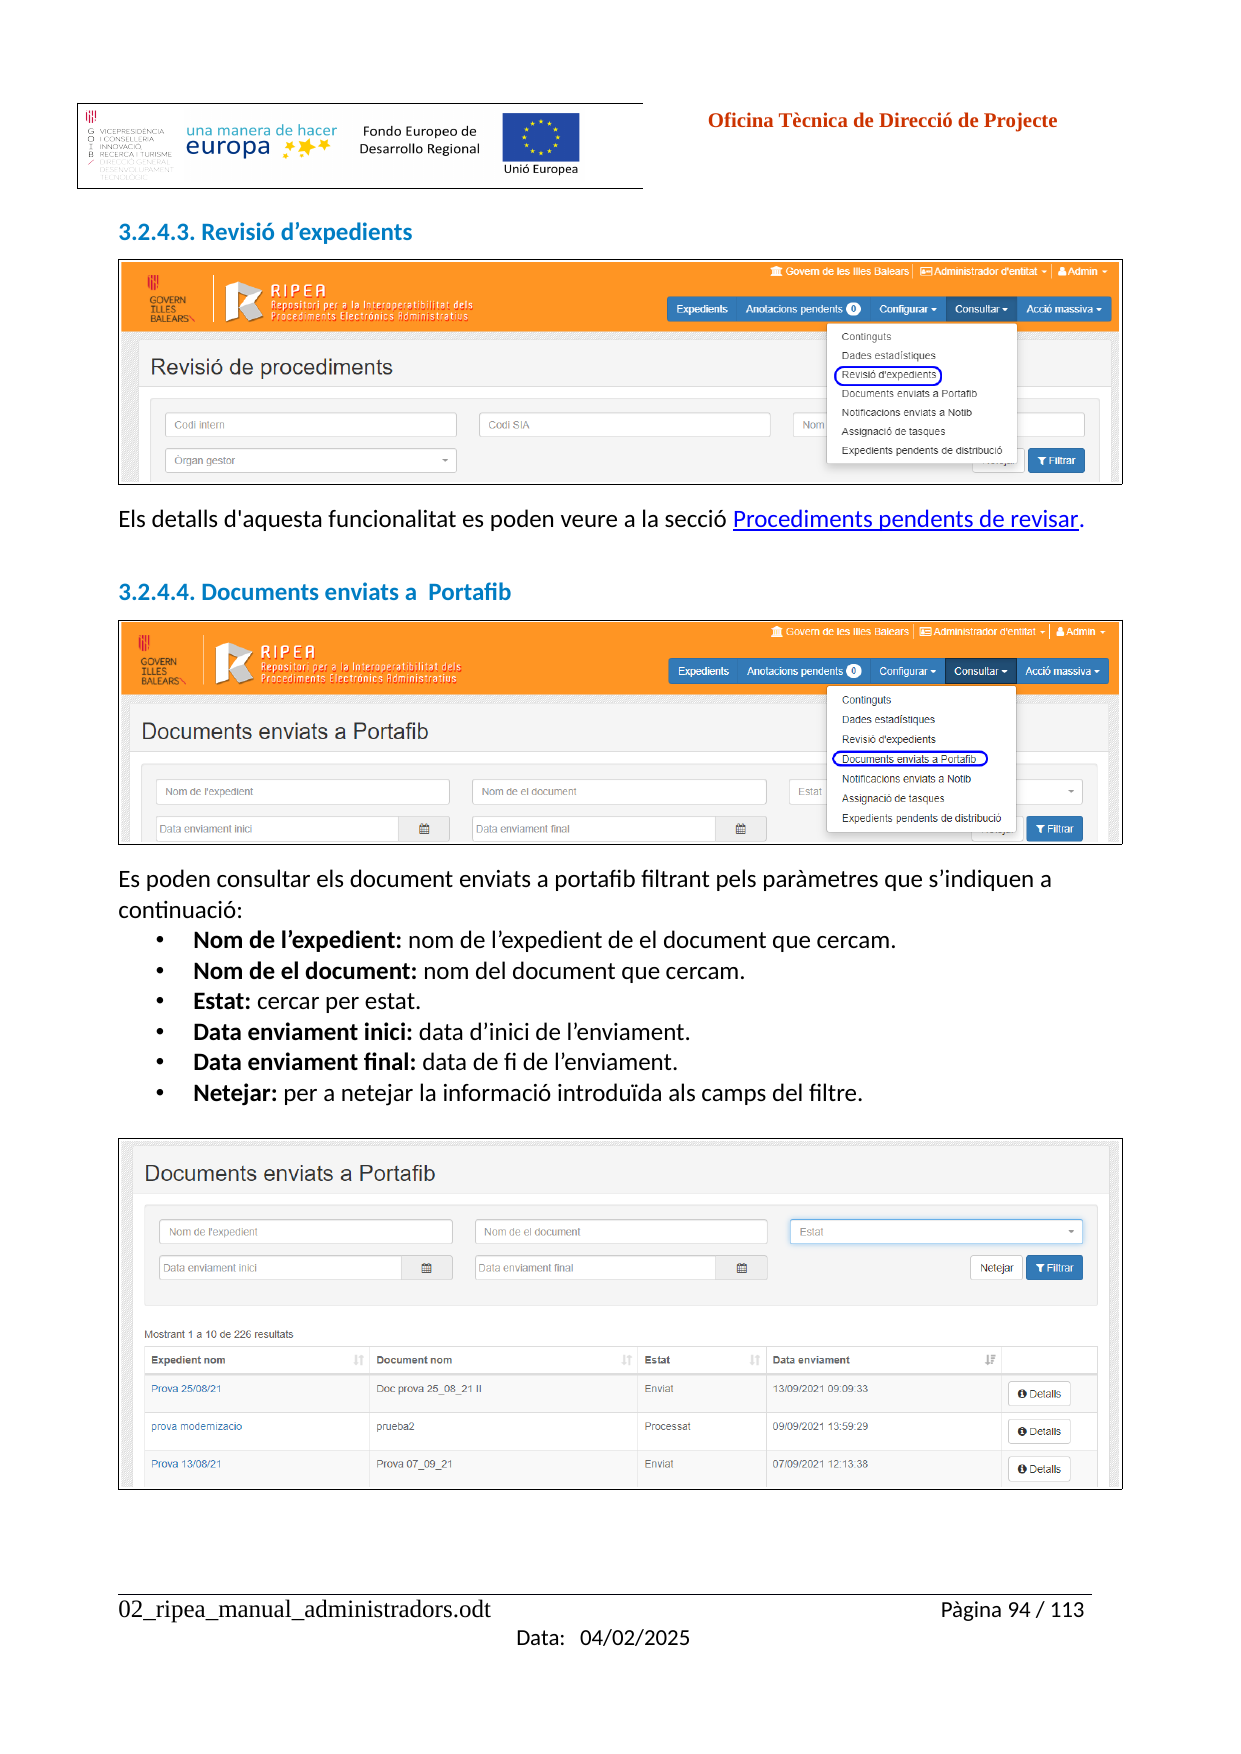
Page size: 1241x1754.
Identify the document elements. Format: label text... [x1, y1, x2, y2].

text Es poden consultar els document enviats a portafib filtrant pels paràmetres que s’indiquen a continuació: [118, 863, 1122, 924]
list Nom de el document: nom del document que cercam. [156, 955, 1122, 985]
list Estat: cercar per estat. [156, 985, 1122, 1016]
text Els detalls d'aquesta funcionalitat es poden veure a la secció Procediments pendents de revisar. [118, 503, 1122, 533]
picture [121, 262, 1119, 482]
subtitle 3.2.4.4. Documents enviats a Portafib [118, 577, 1122, 607]
list Netejar: per a netejar la informació introduïda als camps del filtre. [156, 1077, 1122, 1107]
picture [121, 1141, 1119, 1487]
picture [184, 108, 585, 182]
list Data enviament inici: data d’inici de l’enviament. [156, 1016, 1122, 1046]
subtitle 3.2.4.3. Revisió d’expedients [118, 216, 1122, 247]
list Nom de l’expedient: nom de l’expedient de el document que cercam. [156, 924, 1122, 955]
picture [82, 108, 178, 182]
list Data enviament final: data de fi de l’enviament. [156, 1046, 1122, 1077]
picture [121, 622, 1119, 842]
